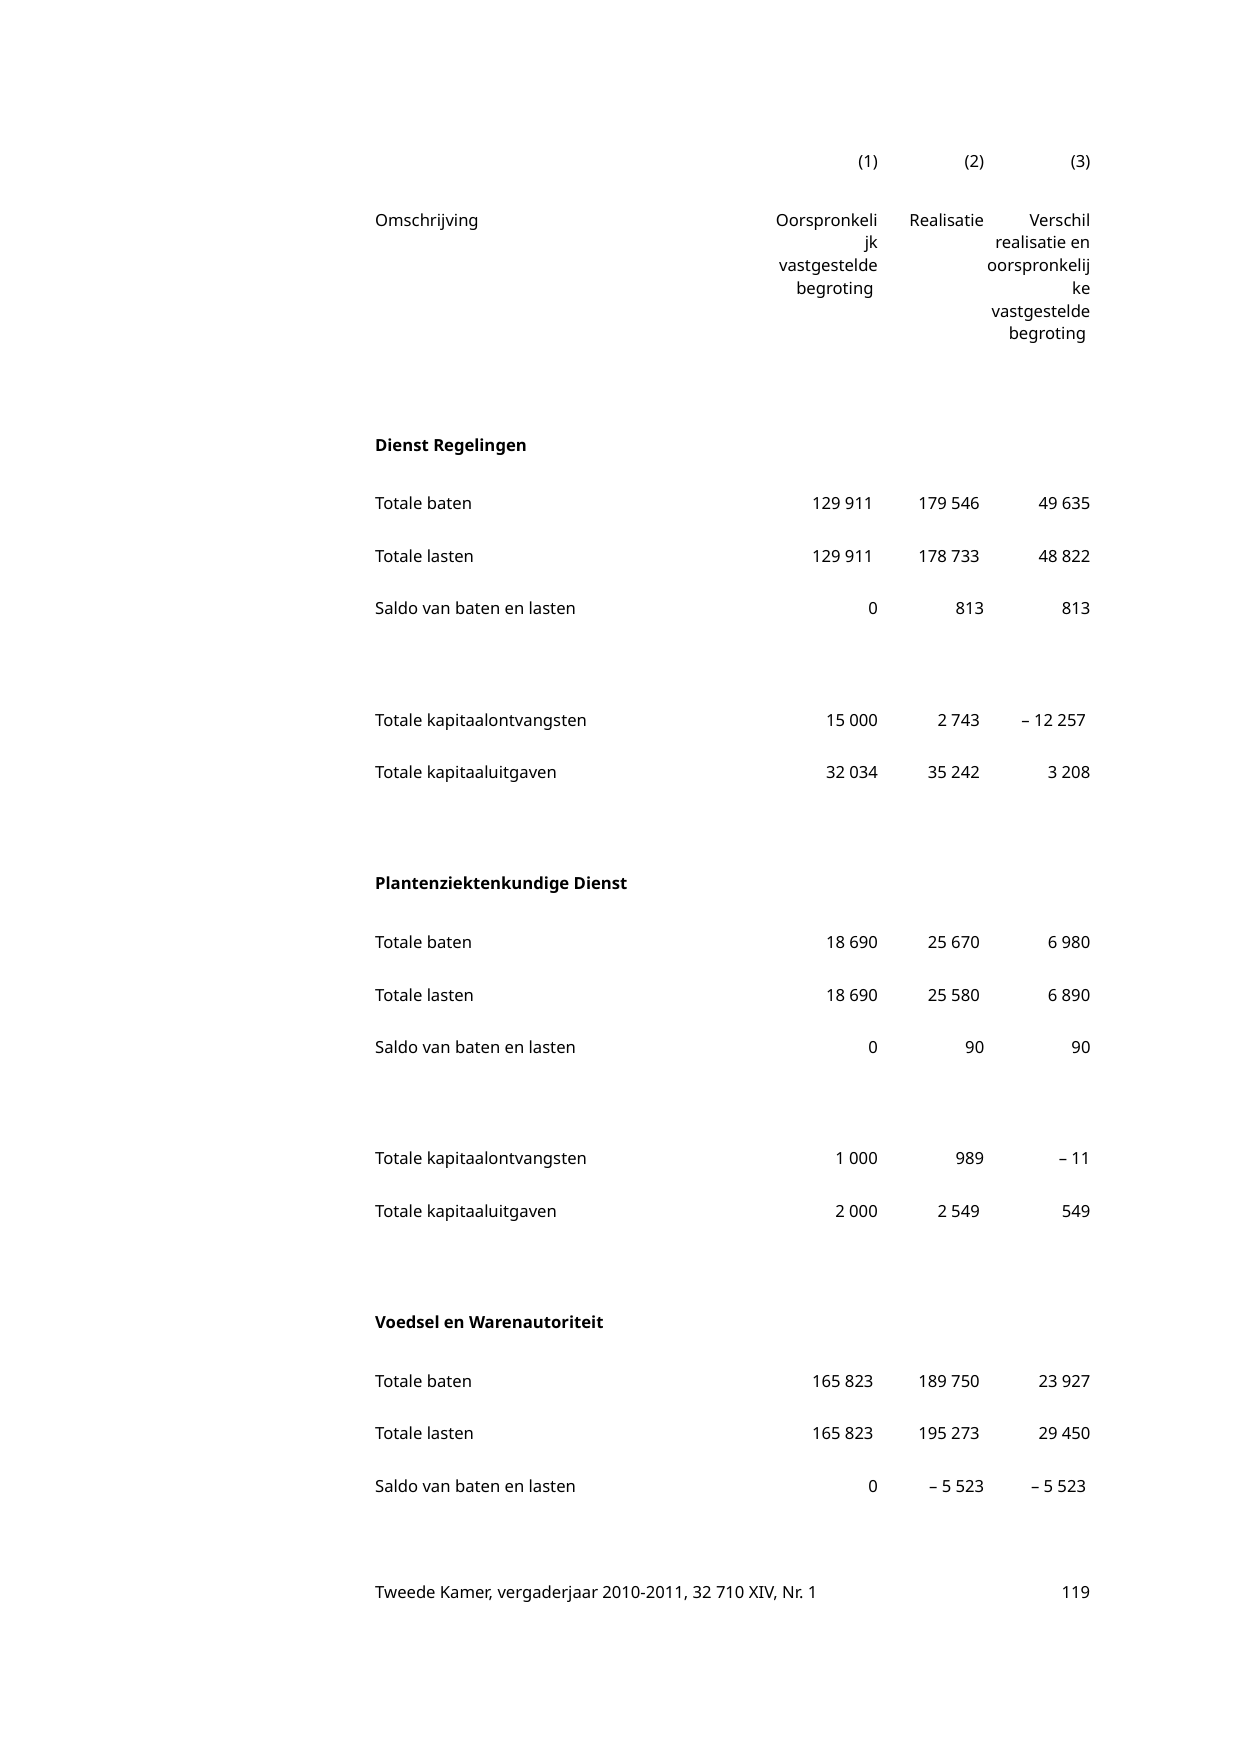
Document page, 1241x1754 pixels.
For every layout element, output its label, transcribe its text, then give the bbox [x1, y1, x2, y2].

table_cell [878, 814, 984, 872]
table_cell [771, 872, 878, 930]
table_cell 90 [878, 1036, 984, 1088]
table_cell Totale lasten [375, 544, 771, 597]
table_cell Dienst Regelingen [375, 433, 771, 492]
table_cell 549 [984, 1200, 1090, 1252]
table_cell 0 [771, 1036, 878, 1088]
table_cell Verschil realisatie en oorspronkelijke vastgestelde begroting [984, 209, 1090, 375]
table_cell 179 546 [878, 492, 984, 544]
table_cell 48 822 [984, 544, 1090, 597]
table_cell 165 823 [771, 1369, 878, 1422]
table_cell Totale baten [375, 1369, 771, 1422]
table_cell Totale kapitaaluitgaven [375, 761, 771, 813]
table_cell 49 635 [984, 492, 1090, 544]
table_cell [878, 1311, 984, 1369]
table_cell Saldo van baten en lasten [375, 1036, 771, 1088]
table_cell [984, 375, 1090, 433]
table_header [375, 150, 771, 208]
table_cell [984, 1253, 1090, 1311]
table_cell Voedsel en Warenautoriteit [375, 1311, 771, 1369]
table_cell 29 450 [984, 1422, 1090, 1475]
table_cell 129 911 [771, 492, 878, 544]
table_cell 90 [984, 1036, 1090, 1088]
table_cell 0 [771, 1475, 878, 1527]
table_cell 813 [878, 597, 984, 650]
table_cell Oorspronkelijk vastgestelde begroting [771, 209, 878, 375]
table_cell [878, 872, 984, 930]
table_cell 6 980 [984, 930, 1090, 983]
table_cell 129 911 [771, 544, 878, 597]
table_cell Plantenziektenkundige Dienst [375, 872, 771, 930]
table_cell 165 823 [771, 1422, 878, 1475]
table_cell Omschrijving [375, 209, 771, 375]
table_cell Totale lasten [375, 983, 771, 1036]
table_cell [878, 375, 984, 433]
table_cell [771, 375, 878, 433]
table_cell [984, 1311, 1090, 1369]
table_cell 6 890 [984, 983, 1090, 1036]
table_cell [375, 1089, 771, 1147]
table_header (2) [878, 150, 984, 208]
table_cell [984, 433, 1090, 492]
table_cell 35 242 [878, 761, 984, 813]
table_cell 25 580 [878, 983, 984, 1036]
table_cell 32 034 [771, 761, 878, 813]
table_cell [771, 1089, 878, 1147]
table_cell 18 690 [771, 983, 878, 1036]
table_header (3) [984, 150, 1090, 208]
table_cell Totale kapitaaluitgaven [375, 1200, 771, 1252]
table_cell 2 743 [878, 708, 984, 761]
table_cell [984, 650, 1090, 708]
table_cell [375, 1253, 771, 1311]
table_cell [984, 872, 1090, 930]
table_cell 23 927 [984, 1369, 1090, 1422]
table_cell 178 733 [878, 544, 984, 597]
table_cell – 5 523 [984, 1475, 1090, 1527]
table_cell Saldo van baten en lasten [375, 597, 771, 650]
table_cell [375, 375, 771, 433]
table_cell [984, 814, 1090, 872]
table_cell 0 [771, 597, 878, 650]
table_cell [771, 433, 878, 492]
table_cell [878, 1253, 984, 1311]
table_cell [878, 650, 984, 708]
table_cell 25 670 [878, 930, 984, 983]
table_cell [771, 1253, 878, 1311]
table_cell [771, 814, 878, 872]
table_cell – 5 523 [878, 1475, 984, 1527]
table_cell Realisatie [878, 209, 984, 375]
table_cell Totale baten [375, 930, 771, 983]
table_cell 2 549 [878, 1200, 984, 1252]
table_cell 813 [984, 597, 1090, 650]
table_header (1) [771, 150, 878, 208]
table_cell 989 [878, 1147, 984, 1200]
table_cell [878, 1089, 984, 1147]
table_cell 2 000 [771, 1200, 878, 1252]
table_cell [771, 1311, 878, 1369]
table_cell – 12 257 [984, 708, 1090, 761]
table_cell 195 273 [878, 1422, 984, 1475]
table_cell Totale kapitaalontvangsten [375, 1147, 771, 1200]
table_cell [878, 433, 984, 492]
table_cell [984, 1089, 1090, 1147]
table_cell Totale kapitaalontvangsten [375, 708, 771, 761]
table_cell [771, 650, 878, 708]
table_cell 1 000 [771, 1147, 878, 1200]
table_cell 15 000 [771, 708, 878, 761]
table_cell 3 208 [984, 761, 1090, 813]
table_cell – 11 [984, 1147, 1090, 1200]
table_cell 189 750 [878, 1369, 984, 1422]
table_cell Saldo van baten en lasten [375, 1475, 771, 1527]
table_cell 18 690 [771, 930, 878, 983]
table_cell [375, 814, 771, 872]
table_cell Totale lasten [375, 1422, 771, 1475]
table_cell Totale baten [375, 492, 771, 544]
table_cell [375, 650, 771, 708]
